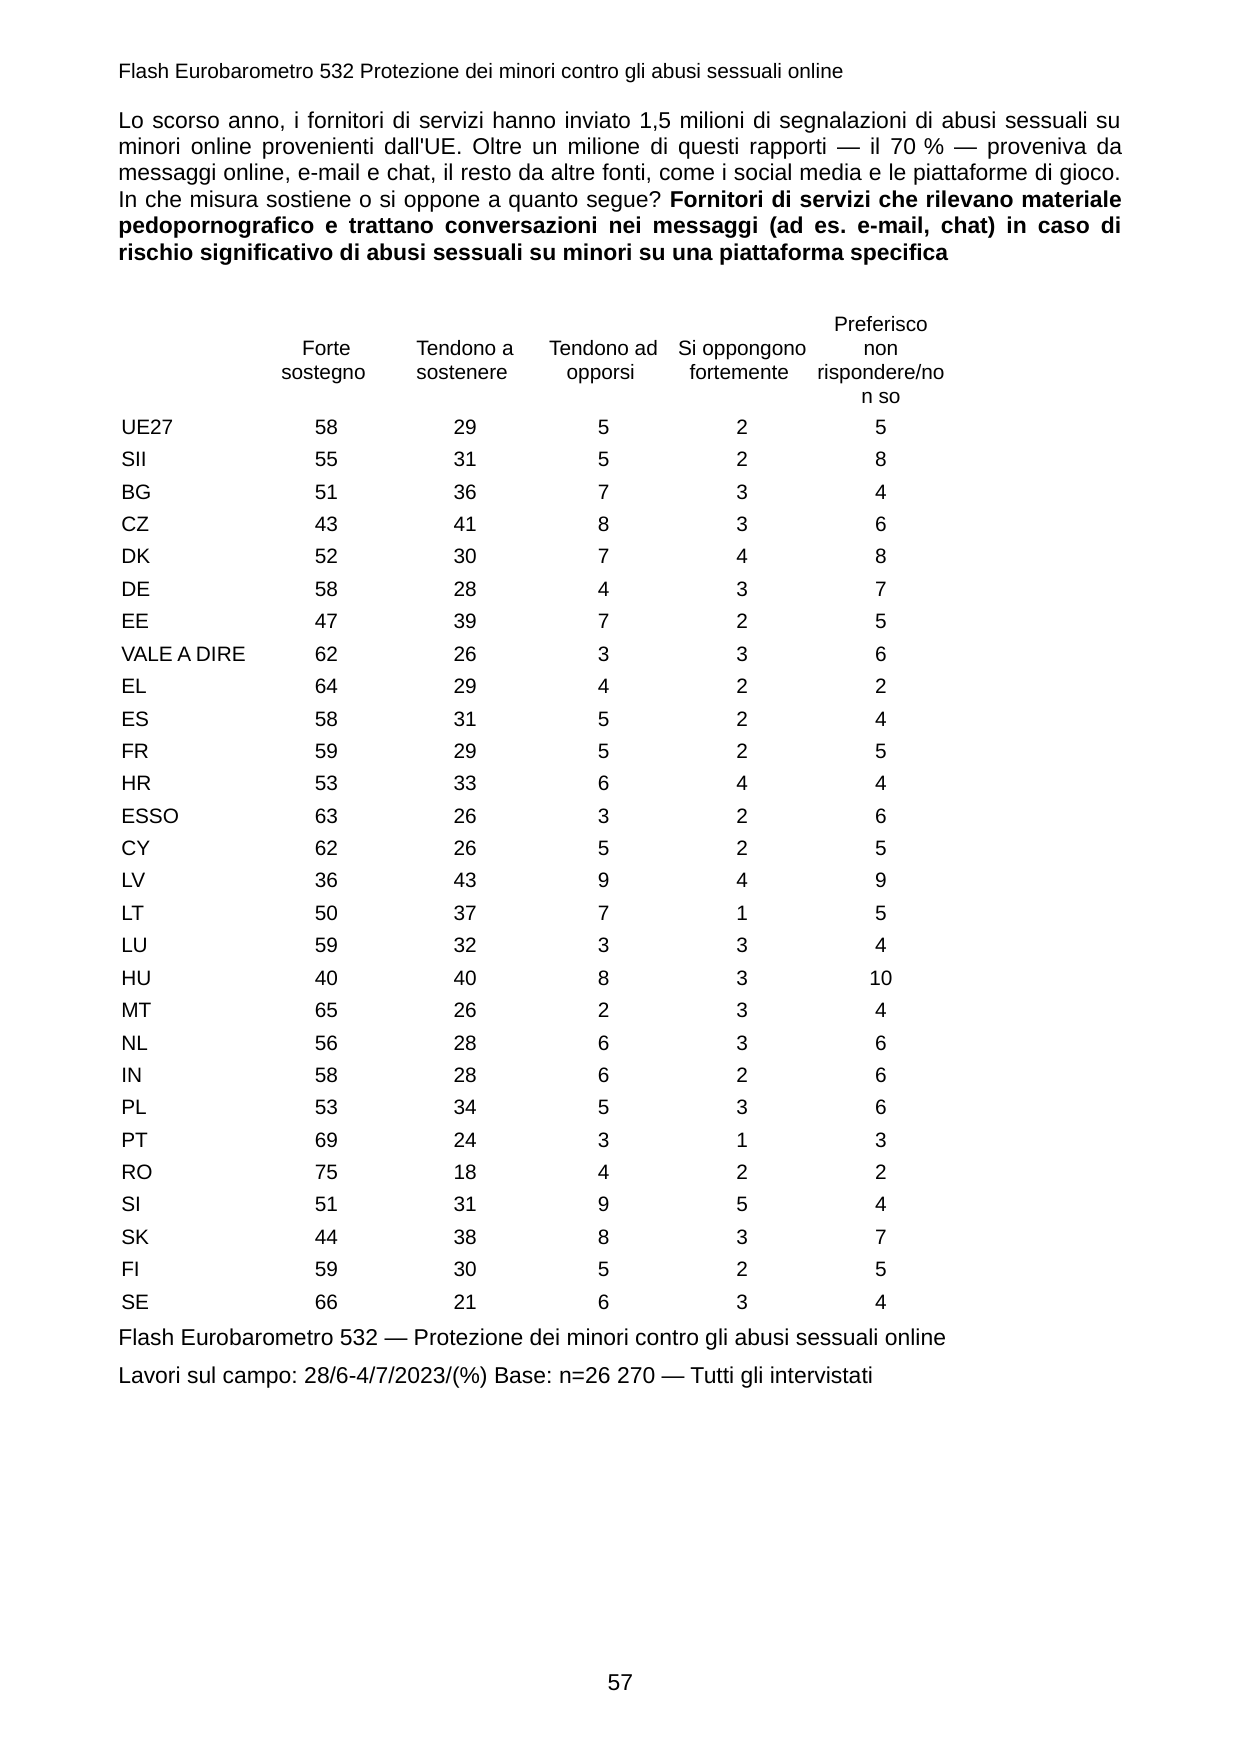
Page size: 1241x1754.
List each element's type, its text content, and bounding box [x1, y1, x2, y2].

table_header [118, 309, 257, 411]
table_cell 3 [673, 1285, 811, 1318]
table_cell 1 [673, 1123, 811, 1156]
table_cell 4 [811, 929, 950, 961]
table_cell 4 [811, 994, 950, 1026]
table_cell 59 [257, 1253, 395, 1285]
table_cell 3 [673, 508, 811, 540]
table_cell 24 [395, 1123, 534, 1156]
table_cell 36 [395, 475, 534, 508]
table_cell VALE A DIRE [118, 638, 257, 670]
table_cell 5 [534, 411, 673, 443]
table_cell 8 [811, 443, 950, 475]
table_cell FR [118, 735, 257, 767]
table_cell 66 [257, 1285, 395, 1318]
table_cell 28 [395, 573, 534, 605]
table_cell ESSO [118, 799, 257, 832]
table_cell CY [118, 832, 257, 864]
table_cell 3 [534, 1123, 673, 1156]
table_cell 21 [395, 1285, 534, 1318]
table_cell 40 [257, 961, 395, 994]
table_cell 6 [811, 1026, 950, 1058]
table_cell 5 [534, 735, 673, 767]
table_cell SI [118, 1188, 257, 1221]
text Lavori sul campo: 28/6-4/7/2023/(%) Base: n=26 270 — Tutti gli intervistati [118, 1362, 1122, 1388]
table_cell 5 [811, 832, 950, 864]
table_cell EL [118, 670, 257, 702]
table_cell 7 [534, 540, 673, 573]
table_cell 7 [811, 1221, 950, 1253]
table_cell 7 [534, 605, 673, 637]
table_cell BG [118, 475, 257, 508]
table_cell 7 [534, 475, 673, 508]
table_cell 30 [395, 540, 534, 573]
table_cell 37 [395, 897, 534, 929]
table_cell 8 [534, 508, 673, 540]
table_cell 2 [673, 702, 811, 734]
table_cell UE27 [118, 411, 257, 443]
table_cell 58 [257, 411, 395, 443]
table_cell 10 [811, 961, 950, 994]
table_cell 58 [257, 573, 395, 605]
table_cell 4 [673, 540, 811, 573]
table_cell 36 [257, 864, 395, 897]
table_cell 9 [534, 864, 673, 897]
table_cell 4 [673, 767, 811, 799]
table_cell 43 [395, 864, 534, 897]
table_cell 55 [257, 443, 395, 475]
table_cell 58 [257, 702, 395, 734]
table_header Si oppongono fortemente [673, 309, 811, 411]
table_cell 2 [673, 670, 811, 702]
table_cell LU [118, 929, 257, 961]
table_cell 2 [673, 1059, 811, 1091]
table_cell 5 [811, 605, 950, 637]
table_cell 6 [534, 767, 673, 799]
table_cell 28 [395, 1059, 534, 1091]
table_cell 65 [257, 994, 395, 1026]
table_cell 5 [811, 897, 950, 929]
table_cell DK [118, 540, 257, 573]
table_header Forte sostegno [257, 309, 395, 411]
table_cell 5 [811, 411, 950, 443]
text Flash Eurobarometro 532 — Protezione dei minori contro gli abusi sessuali online [118, 1324, 1122, 1350]
table_cell 63 [257, 799, 395, 832]
table_cell 28 [395, 1026, 534, 1058]
table_cell LV [118, 864, 257, 897]
table_cell 64 [257, 670, 395, 702]
table_cell HR [118, 767, 257, 799]
table_cell 47 [257, 605, 395, 637]
table_cell 26 [395, 832, 534, 864]
table_cell 6 [811, 638, 950, 670]
table_cell 4 [534, 670, 673, 702]
table_cell 59 [257, 735, 395, 767]
table_cell 2 [673, 832, 811, 864]
table_cell 26 [395, 638, 534, 670]
table_cell 3 [673, 1026, 811, 1058]
table_cell 2 [673, 799, 811, 832]
table_cell 4 [534, 573, 673, 605]
table_cell 2 [811, 1156, 950, 1188]
table_cell LT [118, 897, 257, 929]
table_header Tendono ad opporsi [534, 309, 673, 411]
table_cell SK [118, 1221, 257, 1253]
table_cell 6 [534, 1285, 673, 1318]
table_cell 3 [673, 475, 811, 508]
table_cell 51 [257, 475, 395, 508]
table_cell 4 [811, 702, 950, 734]
table_cell 6 [811, 1091, 950, 1123]
table_cell 3 [534, 799, 673, 832]
table_cell 41 [395, 508, 534, 540]
table_cell RO [118, 1156, 257, 1188]
table_cell 3 [673, 638, 811, 670]
table_cell 5 [673, 1188, 811, 1221]
table_cell 32 [395, 929, 534, 961]
table_cell 3 [673, 1091, 811, 1123]
table_cell 38 [395, 1221, 534, 1253]
table_cell 3 [534, 638, 673, 670]
table_cell 4 [811, 767, 950, 799]
table_cell 8 [811, 540, 950, 573]
table_cell 62 [257, 638, 395, 670]
table_cell 53 [257, 1091, 395, 1123]
table_cell 8 [534, 961, 673, 994]
table_cell 2 [673, 443, 811, 475]
table_cell 2 [534, 994, 673, 1026]
table_cell 43 [257, 508, 395, 540]
table_cell MT [118, 994, 257, 1026]
table_cell 7 [811, 573, 950, 605]
table_cell 40 [395, 961, 534, 994]
table_cell 31 [395, 1188, 534, 1221]
table_cell PT [118, 1123, 257, 1156]
table_cell 4 [811, 1188, 950, 1221]
table_cell 2 [673, 605, 811, 637]
table_cell 18 [395, 1156, 534, 1188]
table_cell 6 [534, 1059, 673, 1091]
table_cell 59 [257, 929, 395, 961]
table_cell 3 [673, 1221, 811, 1253]
table_cell 62 [257, 832, 395, 864]
table_cell 34 [395, 1091, 534, 1123]
table_cell 6 [811, 799, 950, 832]
table_cell 4 [811, 1285, 950, 1318]
table_cell 5 [534, 443, 673, 475]
table_cell CZ [118, 508, 257, 540]
table_cell 29 [395, 735, 534, 767]
table_cell 56 [257, 1026, 395, 1058]
table_cell 4 [811, 475, 950, 508]
table_header Tendono a sostenere [395, 309, 534, 411]
table_cell EE [118, 605, 257, 637]
table_cell SE [118, 1285, 257, 1318]
table_cell FI [118, 1253, 257, 1285]
table_cell PL [118, 1091, 257, 1123]
table_cell 39 [395, 605, 534, 637]
table_cell 2 [673, 1156, 811, 1188]
table_cell 58 [257, 1059, 395, 1091]
table_cell 9 [534, 1188, 673, 1221]
table_cell 75 [257, 1156, 395, 1188]
table_cell DE [118, 573, 257, 605]
table_cell 2 [673, 411, 811, 443]
table_cell 26 [395, 799, 534, 832]
table_cell 69 [257, 1123, 395, 1156]
table_cell 8 [534, 1221, 673, 1253]
table_cell 51 [257, 1188, 395, 1221]
table_cell 5 [811, 735, 950, 767]
table_cell 6 [811, 1059, 950, 1091]
table_cell 2 [673, 1253, 811, 1285]
table_header Preferisco non rispondere/non so [811, 309, 950, 411]
table_cell 3 [673, 573, 811, 605]
table_cell 5 [534, 702, 673, 734]
table_cell 3 [673, 994, 811, 1026]
table_cell 5 [534, 832, 673, 864]
table_cell 6 [534, 1026, 673, 1058]
table_cell 3 [673, 961, 811, 994]
table_cell 29 [395, 411, 534, 443]
table_cell 3 [811, 1123, 950, 1156]
table_cell 7 [534, 897, 673, 929]
table_cell 29 [395, 670, 534, 702]
table_cell 3 [534, 929, 673, 961]
text Lo scorso anno, i fornitori di servizi hanno inviato 1,5 milioni di segnalazioni di abusi sessuali su minori online provenienti dall'UE. Oltre un milione di questi rapporti — il 70 % — proveniva da messaggi online, e-mail e chat, il resto da altre fonti, come i social media e le piattaforme di gioco. In che misura sostiene o si oppone a quanto segue? Fornitori di servizi che rilevano materiale pedopornografico e trattano conversazioni nei messaggi (ad es. e-mail, chat) in caso di rischio significativo di abusi sessuali su minori su una piattaforma specifica [118, 107, 1122, 265]
table_cell 4 [534, 1156, 673, 1188]
table_cell 1 [673, 897, 811, 929]
table_cell 26 [395, 994, 534, 1026]
table_cell 30 [395, 1253, 534, 1285]
table_cell 3 [673, 929, 811, 961]
table_cell 33 [395, 767, 534, 799]
table_cell 44 [257, 1221, 395, 1253]
table_cell 53 [257, 767, 395, 799]
table_cell 31 [395, 443, 534, 475]
table_cell 9 [811, 864, 950, 897]
table_cell 31 [395, 702, 534, 734]
table_cell 5 [811, 1253, 950, 1285]
table_cell SII [118, 443, 257, 475]
table_cell HU [118, 961, 257, 994]
table_cell 2 [673, 735, 811, 767]
table_cell 2 [811, 670, 950, 702]
table_cell 5 [534, 1091, 673, 1123]
table_cell NL [118, 1026, 257, 1058]
table_cell 52 [257, 540, 395, 573]
table_cell 4 [673, 864, 811, 897]
table_cell ES [118, 702, 257, 734]
table_cell 50 [257, 897, 395, 929]
table_cell IN [118, 1059, 257, 1091]
table_cell 5 [534, 1253, 673, 1285]
table_cell 6 [811, 508, 950, 540]
